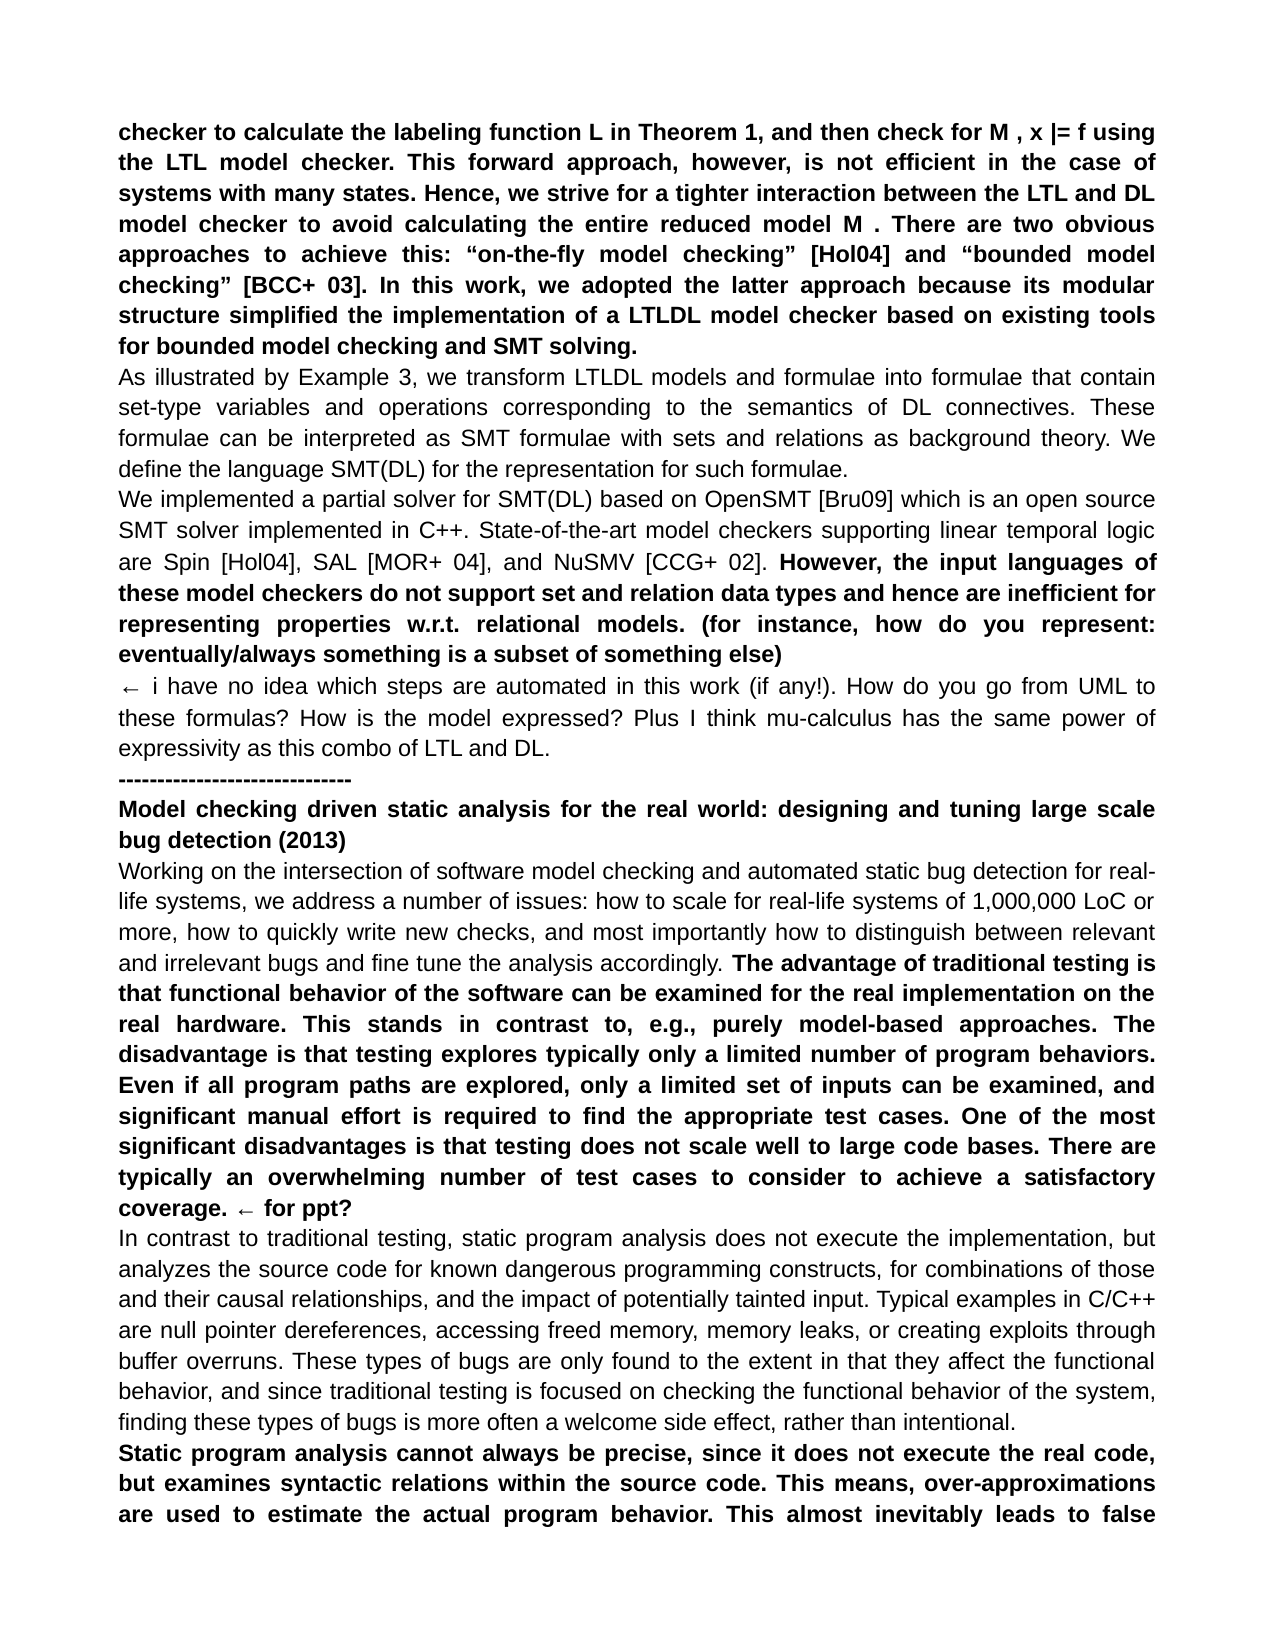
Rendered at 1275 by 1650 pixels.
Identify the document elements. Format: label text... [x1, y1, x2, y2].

text Working on the intersection of software model checking and automated static bug detection for real-life systems, we address a number of issues: how to scale for real-life systems of 1,000,000 LoC or more, how to quickly write new checks, and most importantly how to distinguish between relevant and irrelevant bugs and fine tune the analysis accordingly. The advantage of traditional testing is that functional behavior of the software can be examined for the real implementation on the real hardware. This stands in contrast to, e.g., purely model-based approaches. The disadvantage is that testing explores typically only a limited number of program behaviors. Even if all program paths are explored, only a limited set of inputs can be examined, and significant manual effort is required to find the appropriate test cases. One of the most significant disadvantages is that testing does not scale well to large code bases. There are typically an overwhelming number of test cases to consider to achieve a satisfactory coverage. ← for ppt? [118, 857, 1157, 1221]
text Model checking driven static analysis for the real world: designing and tuning large scale bug detection (2013) [118, 796, 1157, 853]
text ------------------------------ [118, 765, 1157, 792]
text checker to calculate the labeling function L in Theorem 1, and then check for M , x |= f using the LTL model checker. This forward approach, however, is not efficient in the case of systems with many states. Hence, we strive for a tighter interaction between the LTL and DL model checker to avoid calculating the entire reduced model M . There are two obvious approaches to achieve this: “on-the-fly model checking” [Hol04] and “bounded model checking” [BCC+ 03]. In this work, we adopted the latter approach because its modular structure simplified the implementation of a LTLDL model checker based on existing tools for bounded model checking and SMT solving. [118, 118, 1157, 359]
text Static program analysis cannot always be precise, since it does not execute the real code, but examines syntactic relations within the source code. This means, over-approximations are used to estimate the actual program behavior. This almost inevitably leads to false [118, 1439, 1157, 1527]
text ← i have no idea which steps are automated in this work (if any!). How do you go from UML to these formulas? How is the model expressed? Plus I think mu-calculus has the same power of expressivity as this combo of LTL and DL. [118, 671, 1157, 761]
text In contrast to traditional testing, static program analysis does not execute the implementation, but analyzes the source code for known dangerous programming constructs, for combinations of those and their causal relationships, and the impact of potentially tainted input. Typical examples in C/C++ are null pointer dereferences, accessing freed memory, memory leaks, or creating exploits through buffer overruns. These types of bugs are only found to the extent in that they affect the functional behavior, and since traditional testing is focused on checking the functional behavior of the system, finding these types of bugs is more often a welcome side effect, rather than intentional. [118, 1224, 1157, 1435]
text We implemented a partial solver for SMT(DL) based on OpenSMT [Bru09] which is an open source SMT solver implemented in C++. State-of-the-art model checkers supporting linear temporal logic are Spin [Hol04], SAL [MOR+ 04], and NuSMV [CCG+ 02]. However, the input languages of these model checkers do not support set and relation data types and hence are inefficient for representing properties w.r.t. relational models. (for instance, how do you represent: eventually/always something is a subset of something else) [118, 486, 1157, 668]
text As illustrated by Example 3, we transform LTLDL models and formulae into formulae that contain set-type variables and operations corresponding to the semantics of DL connectives. These formulae can be interpreted as SMT formulae with sets and relations as background theory. We define the language SMT(DL) for the representation for such formulae. [118, 363, 1157, 482]
